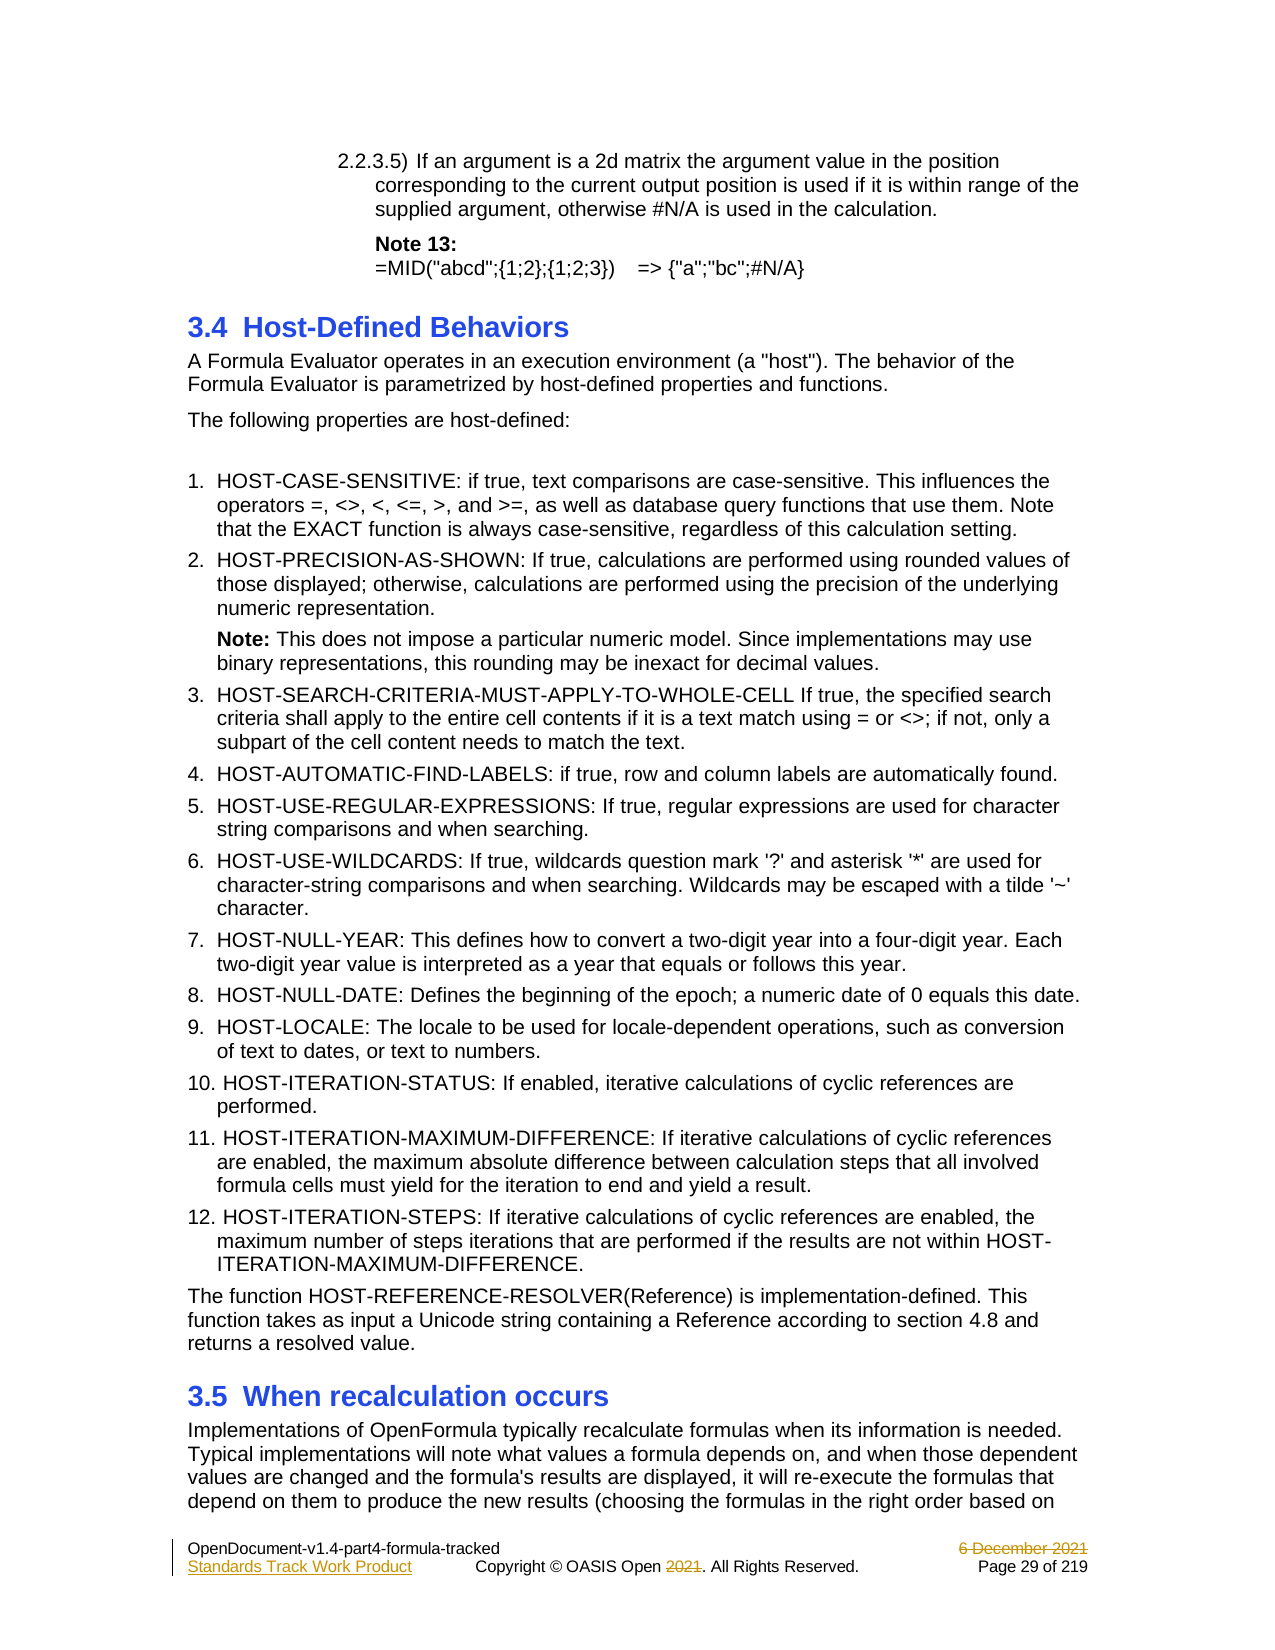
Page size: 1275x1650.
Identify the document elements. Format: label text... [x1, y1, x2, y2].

list HOST-PRECISION-AS-SHOWN: If true, calculations are performed using rounded values of those displayed; otherwise, calculations are performed using the precision of the underlying numeric representation. [187, 549, 1088, 619]
subtitle When recalculation occurs [187, 1380, 1088, 1413]
text The following properties are host-defined: [187, 408, 1088, 456]
text A Formula Evaluator operates in an execution environment (a "host"). The behavior of the Formula Evaluator is parametrized by host-defined properties and functions. [187, 349, 1088, 396]
list HOST-CASE-SENSITIVE: if true, text comparisons are case-sensitive. This influences the operators =, <>, <, <=, >, and >=, as well as database query functions that use them. Note that the EXACT function is always case-sensitive, regardless of this calculation setting. [187, 470, 1088, 541]
subtitle Host-Defined Behaviors [187, 311, 1088, 343]
list HOST-NULL-DATE: Defines the beginning of the epoch; a numeric date of 0 equals this date. [187, 984, 1088, 1007]
list HOST-ITERATION-MAXIMUM-DIFFERENCE: If iterative calculations of cyclic references are enabled, the maximum absolute difference between calculation steps that all involved formula cells must yield for the iteration to end and yield a result. [187, 1127, 1088, 1197]
list If an argument is a 2d matrix the argument value in the position corresponding to the current output position is used if it is within range of the supplied argument, otherwise #N/A is used in the calculation. [337, 150, 1088, 221]
list HOST-ITERATION-STEPS: If iterative calculations of cyclic references are enabled, the maximum number of steps iterations that are performed if the results are not within HOST-ITERATION-MAXIMUM-DIFFERENCE. [187, 1206, 1088, 1276]
text The function HOST-REFERENCE-RESOLVER(Reference) is implementation-defined. This function takes as input a Unicode string containing a Reference according to section 4.8 and returns a resolved value. [187, 1284, 1088, 1355]
list Note: This does not impose a particular numeric model. Since implementations may use binary representations, this rounding may be inexact for decimal values. [187, 628, 1088, 675]
list HOST-SEARCH-CRITERIA-MUST-APPLY-TO-WHOLE-CELL If true, the specified search criteria shall apply to the entire cell contents if it is a text match using = or <>; if not, only a subpart of the cell content needs to match the text. [187, 683, 1088, 754]
list HOST-LOCALE: The locale to be used for locale-dependent operations, such as conversion of text to dates, or text to numbers. [187, 1016, 1088, 1063]
list Note 13: =MID("abcd";{1;2};{1;2;3}) => {"a";"bc";#N/A} [337, 233, 1088, 280]
list HOST-NULL-YEAR: This defines how to convert a two-digit year into a four-digit year. Each two-digit year value is interpreted as a year that equals or follows this year. [187, 928, 1088, 976]
text Implementations of OpenFormula typically recalculate formulas when its information is needed. Typical implementations will note what values a formula depends on, and when those dependent values are changed and the formula's results are displayed, it will re-execute the formulas that depend on them to produce the new results (choosing the formulas in the right order based on [187, 1419, 1088, 1513]
list HOST-ITERATION-STATUS: If enabled, iterative calculations of cyclic references are performed. [187, 1071, 1088, 1118]
list HOST-USE-REGULAR-EXPRESSIONS: If true, regular expressions are used for character string comparisons and when searching. [187, 794, 1088, 841]
list HOST-AUTOMATIC-FIND-LABELS: if true, row and column labels are automatically found. [187, 762, 1088, 786]
list HOST-USE-WILDCARDS: If true, wildcards question mark '?' and asterisk '*' are used for character-string comparisons and when searching. Wildcards may be escaped with a tilde '~' character. [187, 849, 1088, 920]
